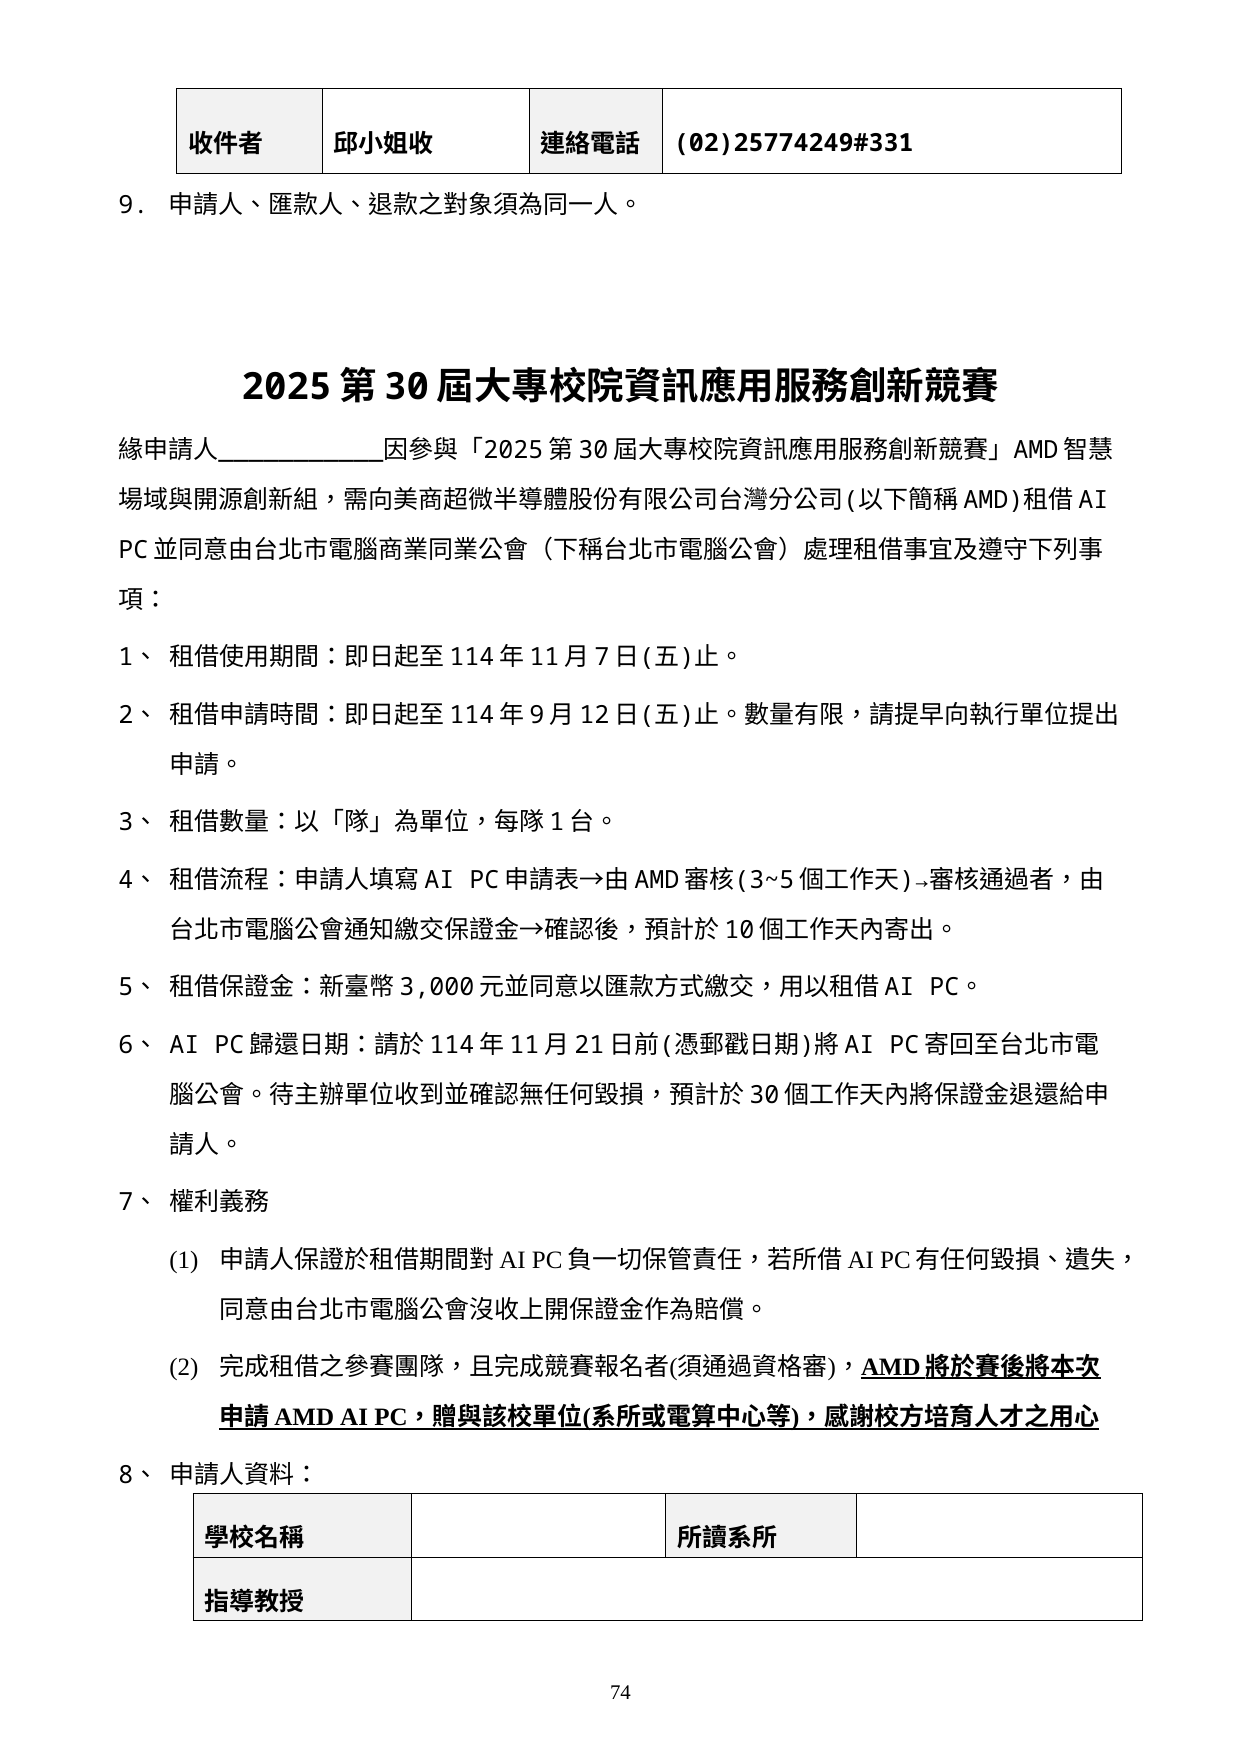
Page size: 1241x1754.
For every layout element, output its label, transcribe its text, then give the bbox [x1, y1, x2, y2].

subtitle 緣申請人___________因參與「2025第30屆大專校院資訊應用服務創新競賽」AMD智慧場域與開源創新組，需向美商超微半導體股份有限公司台灣分公司(以下簡稱AMD)租借AI PC並同意由台北市電腦商業同業公會（下稱台北市電腦公會）處理租借事宜及遵守下列事項： [118, 418, 1122, 618]
table_cell 邱小姐收 [323, 89, 529, 173]
table_header [412, 1494, 665, 1557]
text 2025第30屆大專校院資訊應用服務創新競賽 [118, 356, 1122, 411]
table_cell 收件者 [177, 89, 322, 173]
table_cell 連絡電話 [530, 89, 662, 173]
list 申請人資料： [118, 1443, 1122, 1493]
table_cell [412, 1558, 1142, 1620]
list 租借流程：申請人填寫AI PC申請表→由AMD審核(3~5個工作天)→審核通過者，由台北市電腦公會通知繳交保證金→確認後，預計於10個工作天內寄出。 [118, 848, 1122, 948]
list AI PC歸還日期：請於114年11月21日前(憑郵戳日期)將AI PC寄回至台北市電腦公會。待主辦單位收到並確認無任何毀損，預計於30個工作天內將保證金退還給申請人。 [118, 1013, 1122, 1163]
table_cell 指導教授 [194, 1558, 411, 1620]
list 權利義務 [118, 1171, 1122, 1221]
list 申請人、匯款人、退款之對象須為同一人。 [118, 174, 1122, 224]
list 租借使用期間：即日起至114年11月7日(五)止。 [118, 626, 1122, 676]
list 租借保證金：新臺幣3,000元並同意以匯款方式繳交，用以租借AI PC。 [118, 956, 1122, 1006]
table_header 所讀系所 [666, 1494, 856, 1557]
list 申請人保證於租借期間對AI PC負一切保管責任，若所借AI PC有任何毀損、遺失，同意由台北市電腦公會沒收上開保證金作為賠償。 [169, 1228, 1122, 1328]
list 租借申請時間：即日起至114年9月12日(五)止。數量有限，請提早向執行單位提出申請。 [118, 683, 1122, 783]
table_header 學校名稱 [194, 1494, 411, 1557]
table_header [857, 1494, 1142, 1557]
table_cell (02)25774249#331 [663, 89, 1121, 173]
list 完成租借之參賽團隊，且完成競賽報名者(須通過資格審)，AMD將於賽後將本次申請AMD AI PC，贈與該校單位(系所或電算中心等)，感謝校方培育人才之用心 [169, 1336, 1122, 1436]
list 租借數量：以「隊」為單位，每隊1台。 [118, 791, 1122, 841]
